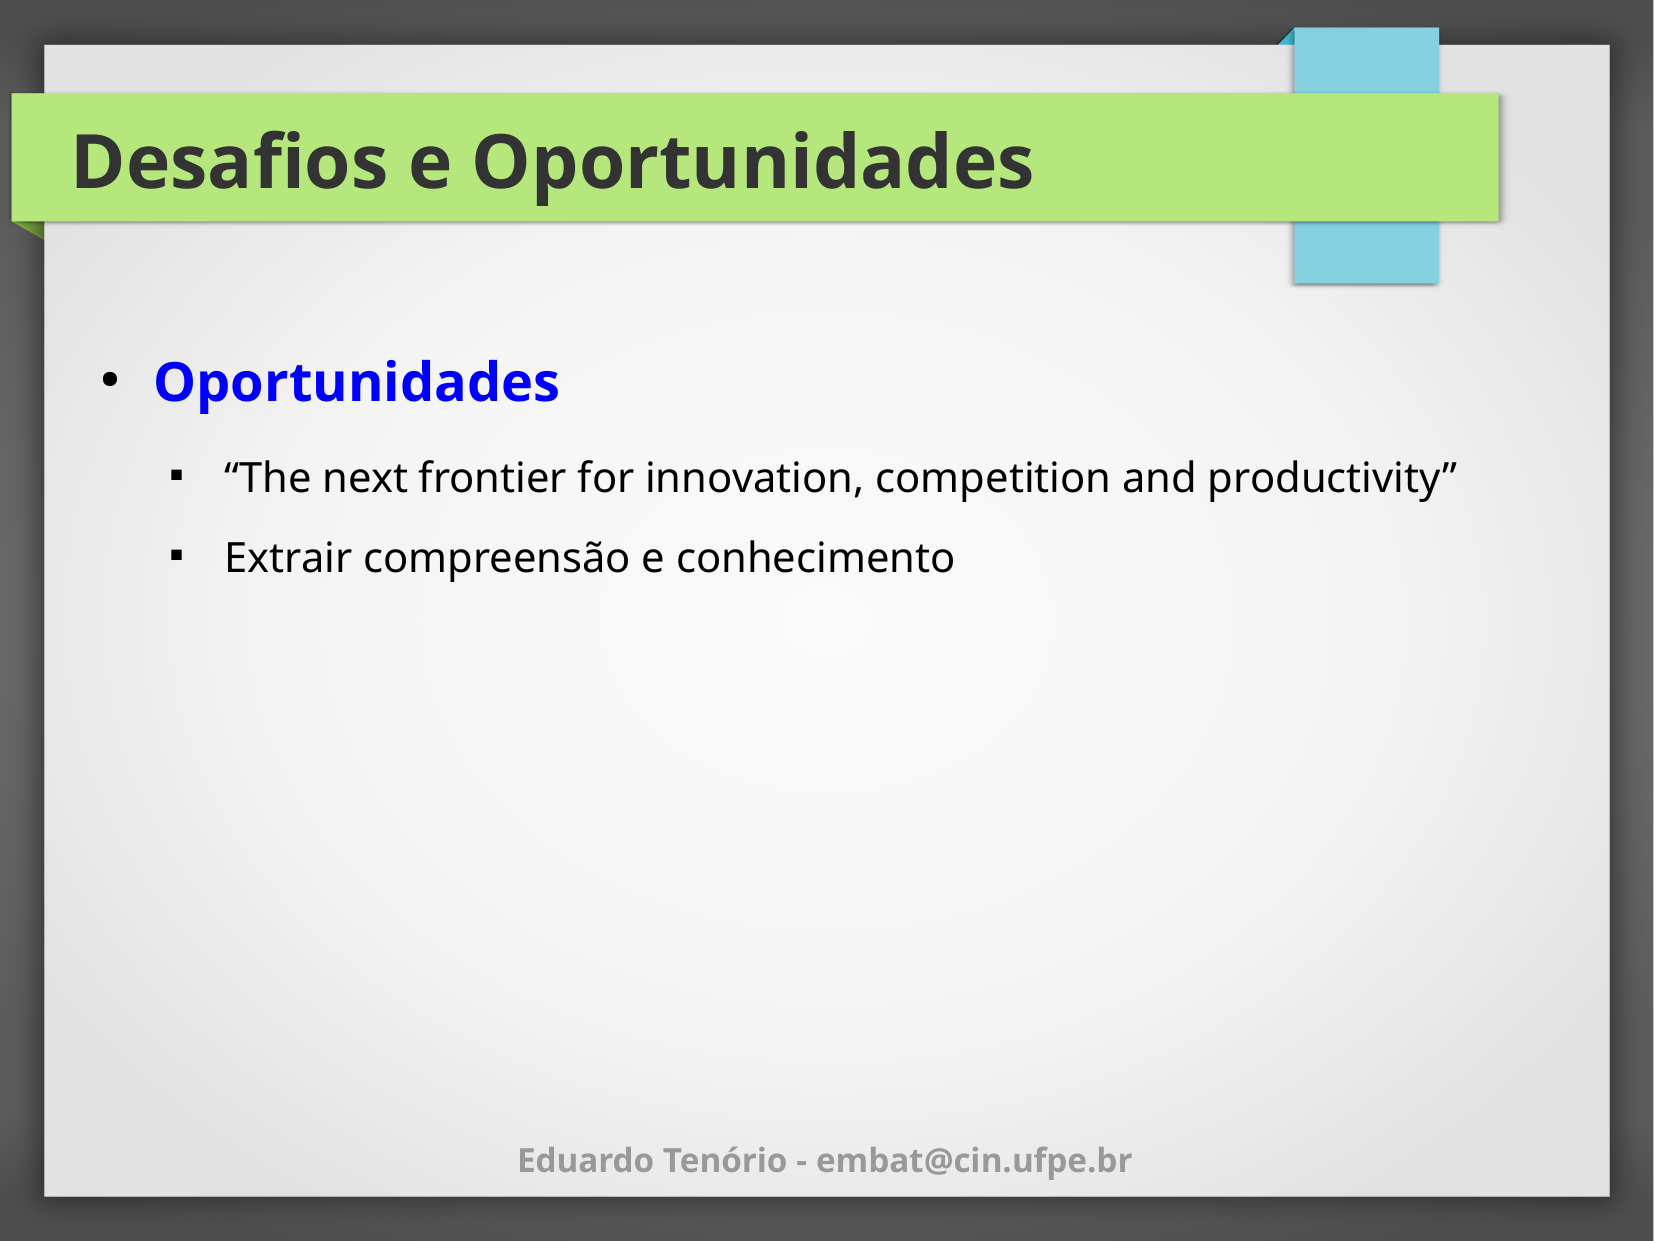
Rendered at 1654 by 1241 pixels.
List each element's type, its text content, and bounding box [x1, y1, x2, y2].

title Desafios e Oportunidades [70, 97, 1229, 221]
list Oportunidades “The next frontier for innovation, competition and productivity” Extrair compreensão e conhecimento [82, 343, 1538, 1063]
text_box Eduardo Tenório - embat@cin.ufpe.br [45, 1130, 1606, 1201]
picture [0, 0, 1654, 1241]
